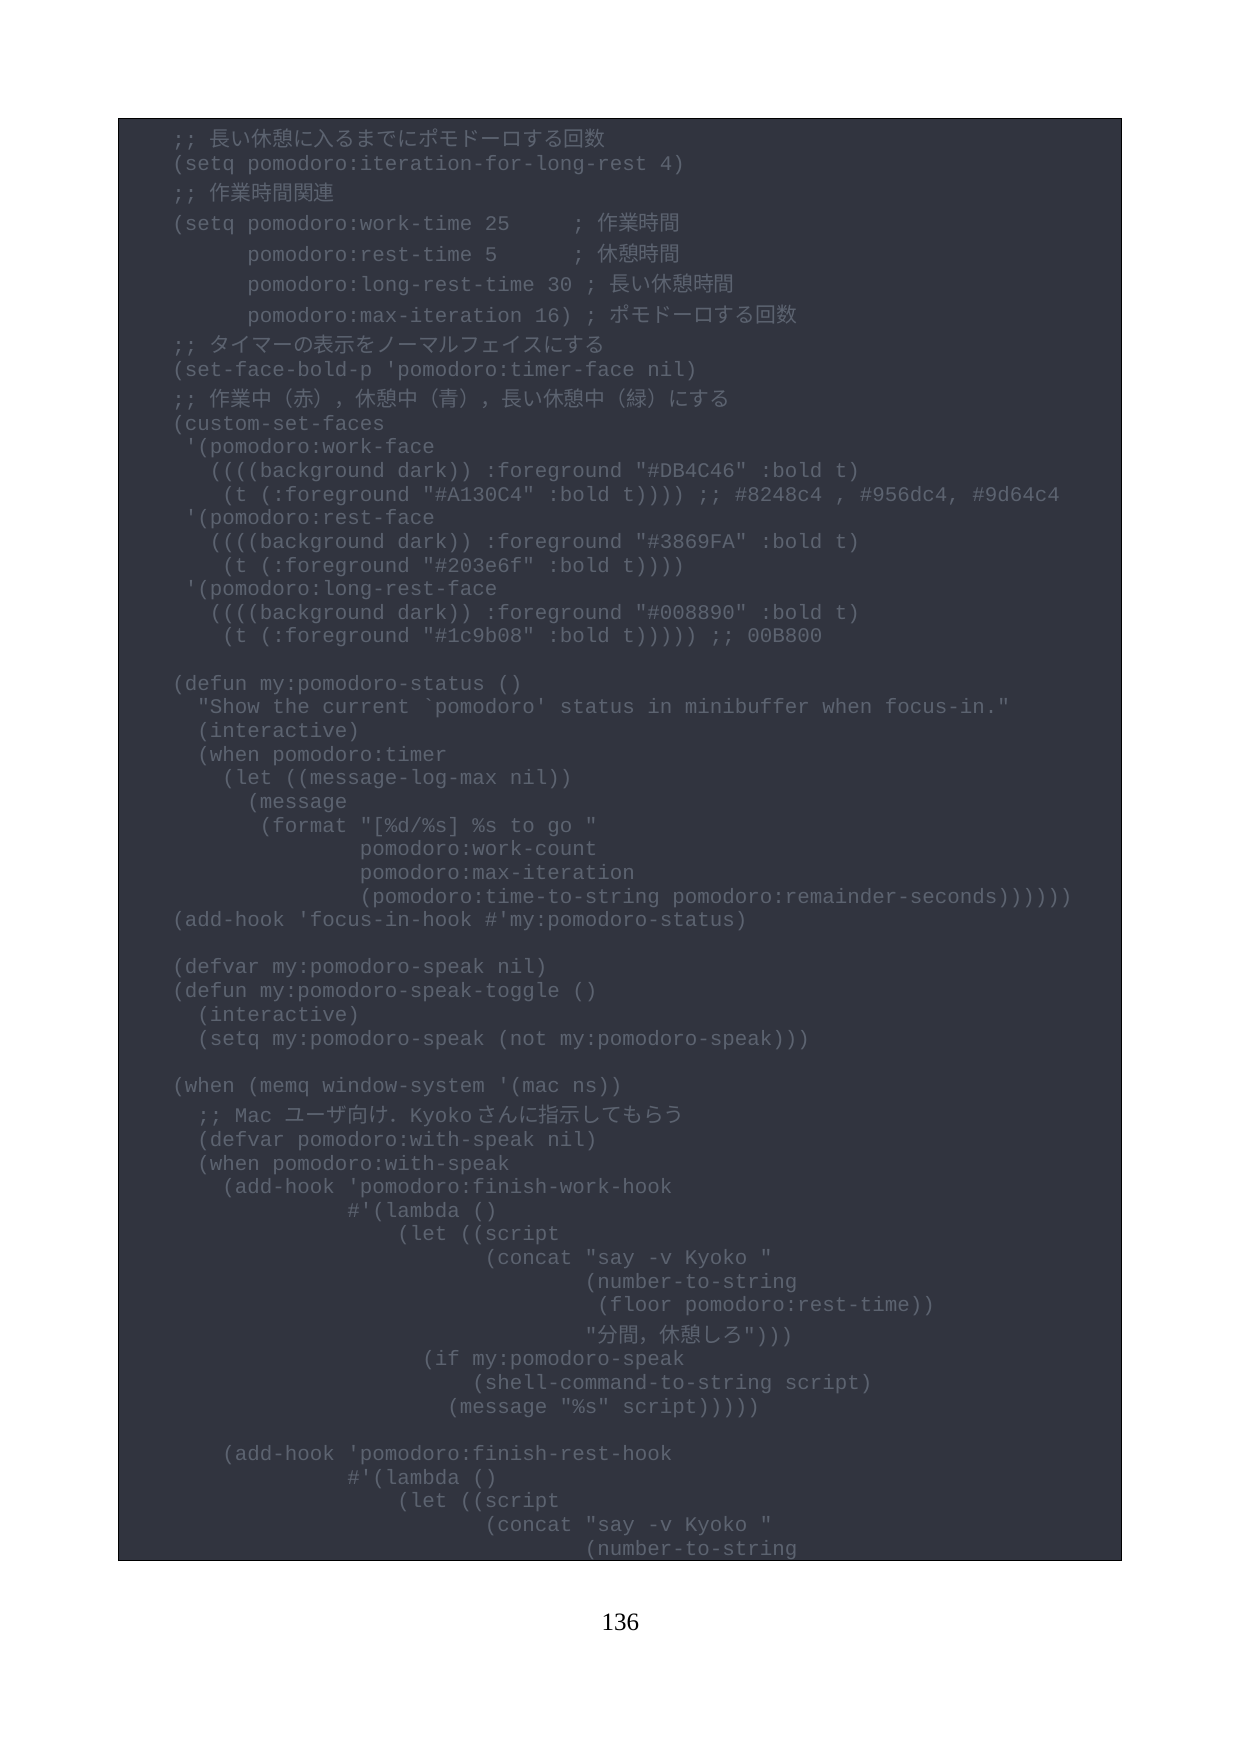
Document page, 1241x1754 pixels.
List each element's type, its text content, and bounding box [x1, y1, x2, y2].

text ;; 作業時間関連 [119, 172, 1121, 203]
text (defvar my:pomodoro-speak nil) [119, 953, 1121, 976]
text (let ((script [119, 1486, 1121, 1510]
text ((((background dark)) :foreground "#DB4C46" :bold t) [119, 456, 1121, 480]
text (t (:foreground "#A130C4" :bold t)))) ;; #8248c4 , #956dc4, #9d64c4 [119, 480, 1121, 503]
text (setq pomodoro:work-time 25 ; 作業時間 [119, 203, 1121, 233]
text pomodoro:max-iteration [119, 858, 1121, 882]
text ;; 長い休憩に入るまでにポモドーロする回数 [119, 119, 1121, 148]
text (t (:foreground "#203e6f" :bold t)))) [119, 551, 1121, 574]
text (message [119, 787, 1121, 811]
text ((((background dark)) :foreground "#3869FA" :bold t) [119, 527, 1121, 551]
text (format "[%d/%s] %s to go " [119, 811, 1121, 834]
text #'(lambda () [119, 1463, 1121, 1486]
text (setq my:pomodoro-speak (not my:pomodoro-speak))) [119, 1023, 1121, 1047]
text (let ((script [119, 1219, 1121, 1243]
text ;; タイマーの表示をノーマルフェイスにする [119, 324, 1121, 355]
text (interactive) [119, 716, 1121, 740]
text (concat "say -v Kyoko " [119, 1510, 1121, 1534]
text (when pomodoro:with-speak [119, 1148, 1121, 1172]
text pomodoro:long-rest-time 30 ; 長い休憩時間 [119, 263, 1121, 294]
text ;; Mac ユーザ向け．Kyokoさんに指示してもらう [119, 1094, 1121, 1125]
text (concat "say -v Kyoko " [119, 1243, 1121, 1267]
text (t (:foreground "#1c9b08" :bold t))))) ;; 00B800 [119, 622, 1121, 645]
text "分間，休憩しろ"))) [119, 1314, 1121, 1344]
text (set-face-bold-p 'pomodoro:timer-face nil) [119, 355, 1121, 378]
text (pomodoro:time-to-string pomodoro:remainder-seconds)))))) [119, 882, 1121, 905]
text (when pomodoro:timer [119, 740, 1121, 763]
text (setq pomodoro:iteration-for-long-rest 4) [119, 148, 1121, 172]
text (number-to-string [119, 1534, 1121, 1560]
text (defvar pomodoro:with-speak nil) [119, 1125, 1121, 1148]
text (interactive) [119, 1000, 1121, 1023]
text (defun my:pomodoro-status () [119, 669, 1121, 692]
text '(pomodoro:work-face [119, 432, 1121, 456]
text (shell-command-to-string script) [119, 1368, 1121, 1392]
text #'(lambda () [119, 1196, 1121, 1219]
text '(pomodoro:rest-face [119, 503, 1121, 527]
text (message "%s" script))))) [119, 1392, 1121, 1415]
text (number-to-string [119, 1267, 1121, 1290]
text '(pomodoro:long-rest-face [119, 574, 1121, 598]
text pomodoro:max-iteration 16) ; ポモドーロする回数 [119, 294, 1121, 324]
text (when (memq window-system '(mac ns)) [119, 1071, 1121, 1094]
text (let ((message-log-max nil)) [119, 763, 1121, 787]
text "Show the current `pomodoro' status in minibuffer when focus-in." [119, 692, 1121, 716]
text (add-hook 'pomodoro:finish-work-hook [119, 1172, 1121, 1196]
text (if my:pomodoro-speak [119, 1344, 1121, 1368]
text pomodoro:work-count [119, 834, 1121, 858]
text pomodoro:rest-time 5 ; 休憩時間 [119, 233, 1121, 263]
text (add-hook 'focus-in-hook #'my:pomodoro-status) [119, 905, 1121, 929]
text ;; 作業中（赤），休憩中（青），長い休憩中（緑）にする [119, 378, 1121, 409]
text (floor pomodoro:rest-time)) [119, 1290, 1121, 1314]
text ((((background dark)) :foreground "#008890" :bold t) [119, 598, 1121, 622]
text (custom-set-faces [119, 409, 1121, 432]
text (add-hook 'pomodoro:finish-rest-hook [119, 1439, 1121, 1463]
text (defun my:pomodoro-speak-toggle () [119, 976, 1121, 1000]
